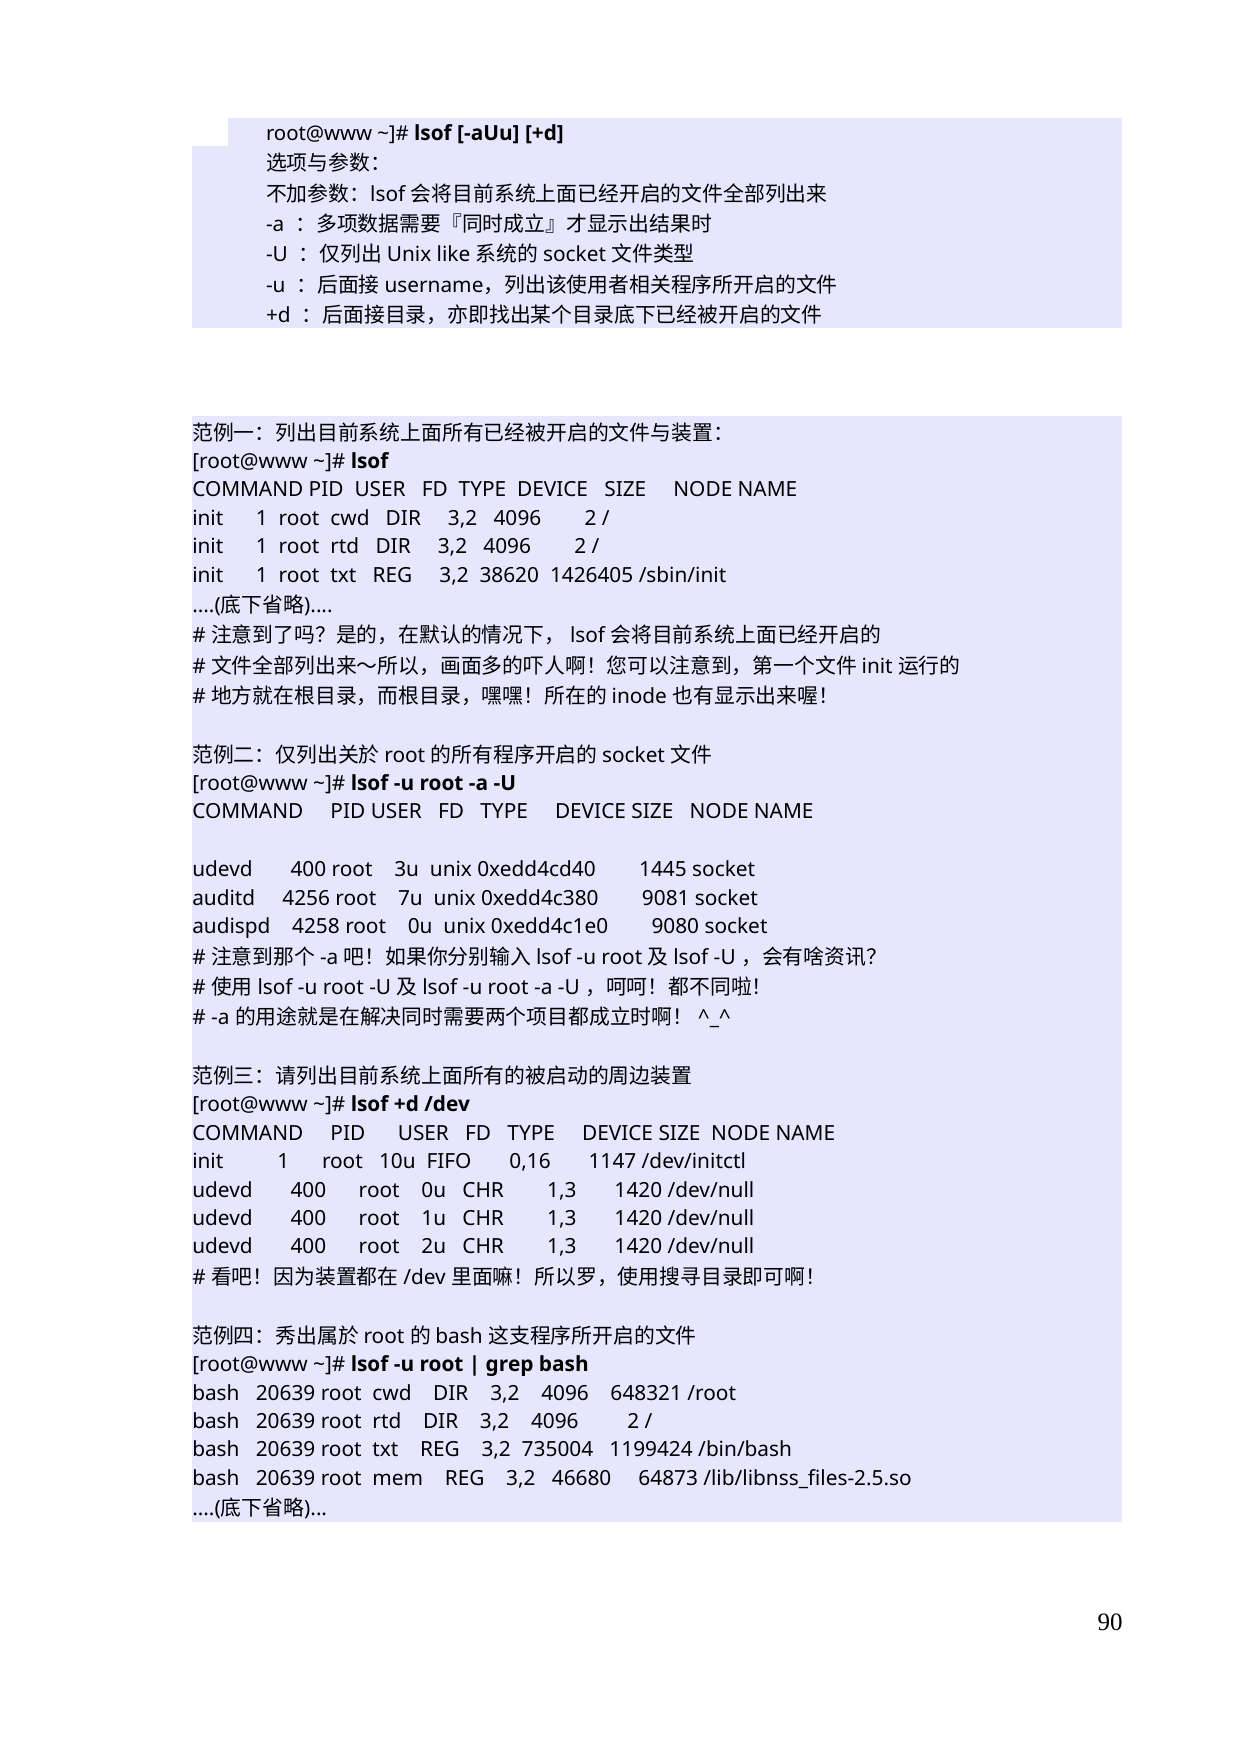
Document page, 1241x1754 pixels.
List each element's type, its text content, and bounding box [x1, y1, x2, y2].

text -U ：仅列出 Unix like 系统的 socket 文件类型 [192, 237, 1122, 268]
text # 看吧！因为装置都在 /dev 里面嘛！所以罗，使用搜寻目录即可啊！ [192, 1260, 1122, 1290]
text # 使用 lsof -u root -U 及 lsof -u root -a -U ，呵呵！都不同啦！ [192, 970, 1122, 1001]
text bash 20639 root mem REG 3,2 46680 64873 /lib/libnss_files-2.5.so [192, 1463, 1122, 1491]
text [root@www ~]# lsof -u root -a -U [192, 768, 1122, 797]
text # 地方就在根目录，而根目录，嘿嘿！所在的 inode 也有显示出来喔！ [192, 679, 1122, 709]
text auditd 4256 root 7u unix 0xedd4c380 9081 socket [192, 883, 1122, 911]
text COMMAND PID USER FD TYPE DEVICE SIZE NODE NAME [192, 474, 1122, 503]
text udevd 400 root 3u unix 0xedd4cd40 1445 socket [192, 854, 1122, 883]
text 范例二：仅列出关於 root 的所有程序开启的 socket 文件 [192, 738, 1122, 768]
text +d ：后面接目录，亦即找出某个目录底下已经被开启的文件 [192, 298, 1122, 328]
text COMMAND PID USER FD TYPE DEVICE SIZE NODE NAME [192, 797, 1122, 825]
text init 1 root 10u FIFO 0,16 1147 /dev/initctl [192, 1146, 1122, 1175]
text bash 20639 root cwd DIR 3,2 4096 648321 /root [192, 1378, 1122, 1406]
text ....(底下省略).... [192, 588, 1122, 618]
text bash 20639 root txt REG 3,2 735004 1199424 /bin/bash [192, 1434, 1122, 1463]
text 选项与参数： [192, 147, 1122, 177]
text # 注意到那个 -a 吧！如果你分别输入 lsof -u root 及 lsof -U ，会有啥资讯？ [192, 940, 1122, 970]
text init 1 root rtd DIR 3,2 4096 2 / [192, 531, 1122, 560]
text bash 20639 root rtd DIR 3,2 4096 2 / [192, 1406, 1122, 1434]
text init 1 root txt REG 3,2 38620 1426405 /sbin/init [192, 560, 1122, 588]
text audispd 4258 root 0u unix 0xedd4c1e0 9080 socket [192, 911, 1122, 940]
text [root@www ~]# lsof -u root | grep bash [192, 1349, 1122, 1378]
text [root@www ~]# lsof [192, 446, 1122, 474]
text 范例一：列出目前系统上面所有已经被开启的文件与装置： [192, 416, 1122, 446]
text init 1 root cwd DIR 3,2 4096 2 / [192, 503, 1122, 531]
text [root@www ~]# lsof +d /dev [192, 1089, 1122, 1118]
text COMMAND PID USER FD TYPE DEVICE SIZE NODE NAME [192, 1118, 1122, 1146]
text 范例四：秀出属於 root 的 bash 这支程序所开启的文件 [192, 1319, 1122, 1349]
text 不加参数：lsof 会将目前系统上面已经开启的文件全部列出来 [192, 177, 1122, 207]
text ....(底下省略)... [192, 1491, 1122, 1522]
text # 注意到了吗？是的，在默认的情况下， lsof 会将目前系统上面已经开启的 [192, 618, 1122, 649]
list root@www ~]# lsof [-aUu] [+d] [228, 118, 1122, 147]
text -a ：多项数据需要『同时成立』才显示出结果时 [192, 207, 1122, 237]
text udevd 400 root 2u CHR 1,3 1420 /dev/null [192, 1232, 1122, 1260]
text # -a 的用途就是在解决同时需要两个项目都成立时啊！ ^_^ [192, 1001, 1122, 1031]
text udevd 400 root 1u CHR 1,3 1420 /dev/null [192, 1203, 1122, 1232]
text # 文件全部列出来～所以，画面多的吓人啊！您可以注意到，第一个文件 init 运行的 [192, 649, 1122, 679]
text 范例三：请列出目前系统上面所有的被启动的周边装置 [192, 1059, 1122, 1089]
text udevd 400 root 0u CHR 1,3 1420 /dev/null [192, 1175, 1122, 1203]
text -u ：后面接 username，列出该使用者相关程序所开启的文件 [192, 268, 1122, 298]
